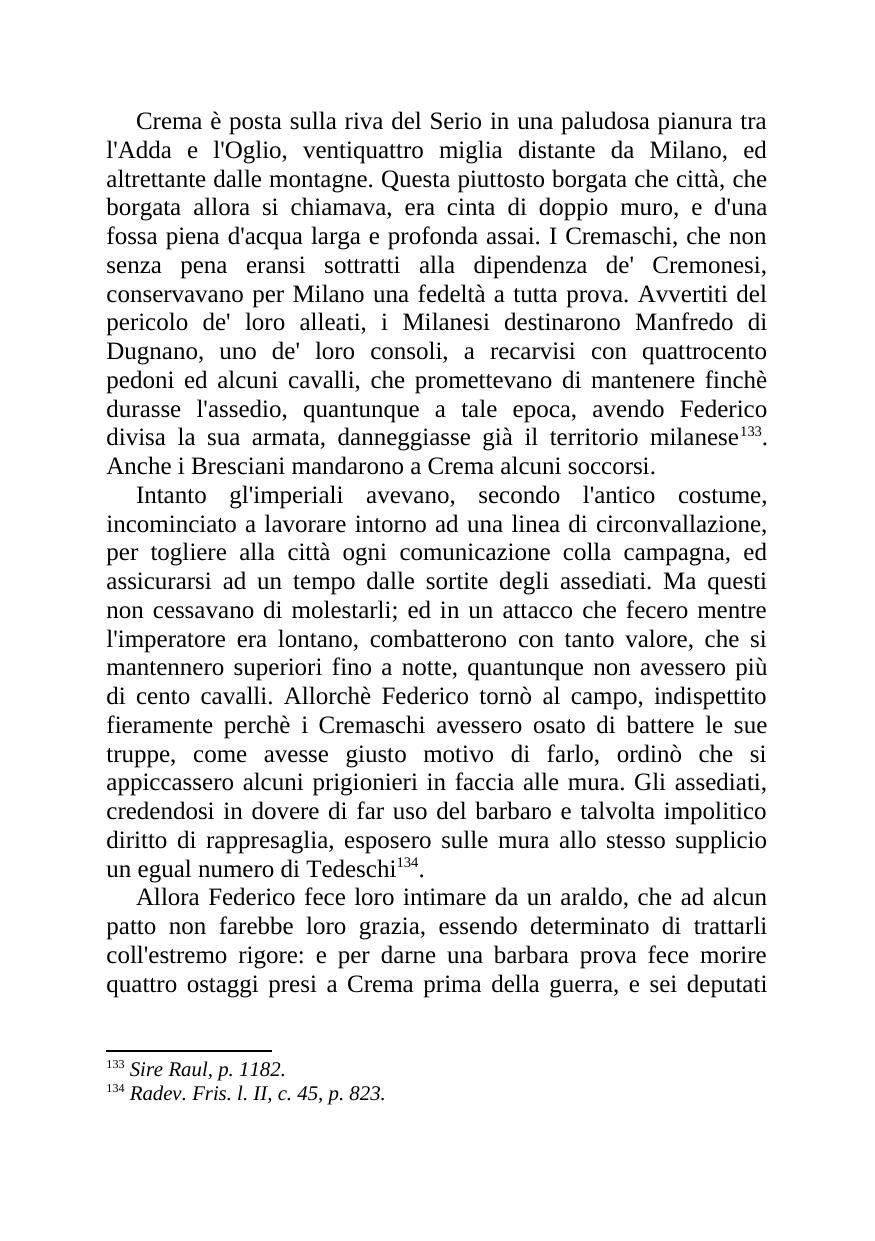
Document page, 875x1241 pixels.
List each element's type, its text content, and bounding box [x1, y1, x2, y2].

text Sire Raul, p. 1182. [106, 1057, 768, 1081]
text Allora Federico fece loro intimare da un araldo, che ad alcun patto non farebbe loro grazia, essendo determinato di trattarli coll'estremo rigore: e per darne una barbara prova fece morire quattro ostaggi presi a Crema prima della guerra, e sei deputati [106, 882, 768, 997]
text Intanto gl'imperiali avevano, secondo l'antico costume, incominciato a lavorare intorno ad una linea di circonvallazione, per togliere alla città ogni comunicazione colla campagna, ed assicurarsi ad un tempo dalle sortite degli assediati. Ma questi non cessavano di molestarli; ed in un attacco che fecero mentre l'imperatore era lontano, combatterono con tanto valore, che si mantennero superiori fino a notte, quantunque non avessero più di cento cavalli. Allorchè Federico tornò al campo, indispettito fieramente perchè i Cremaschi avessero osato di battere le sue truppe, come avesse giusto motivo di farlo, ordinò che si appiccassero alcuni prigionieri in faccia alle mura. Gli assediati, credendosi in dovere di far uso del barbaro e talvolta impolitico diritto di rappresaglia, esposero sulle mura allo stesso supplicio un egual numero di Tedeschi. [106, 480, 768, 882]
text Radev. Fris. l. II, c. 45, p. 823. [106, 1081, 768, 1105]
text Crema è posta sulla riva del Serio in una paludosa pianura tra l'Adda e l'Oglio, ventiquattro miglia distante da Milano, ed altrettante dalle montagne. Questa piuttosto borgata che città, che borgata allora si chiamava, era cinta di doppio muro, e d'una fossa piena d'acqua larga e profonda assai. I Cremaschi, che non senza pena eransi sottratti alla dipendenza de' Cremonesi, conservavano per Milano una fedeltà a tutta prova. Avvertiti del pericolo de' loro alleati, i Milanesi destinarono Manfredo di Dugnano, uno de' loro consoli, a recarvisi con quattrocento pedoni ed alcuni cavalli, che promettevano di mantenere finchè durasse l'assedio, quantunque a tale epoca, avendo Federico divisa la sua armata, danneggiasse già il territorio milanese. Anche i Bresciani mandarono a Crema alcuni soccorsi. [106, 106, 768, 480]
